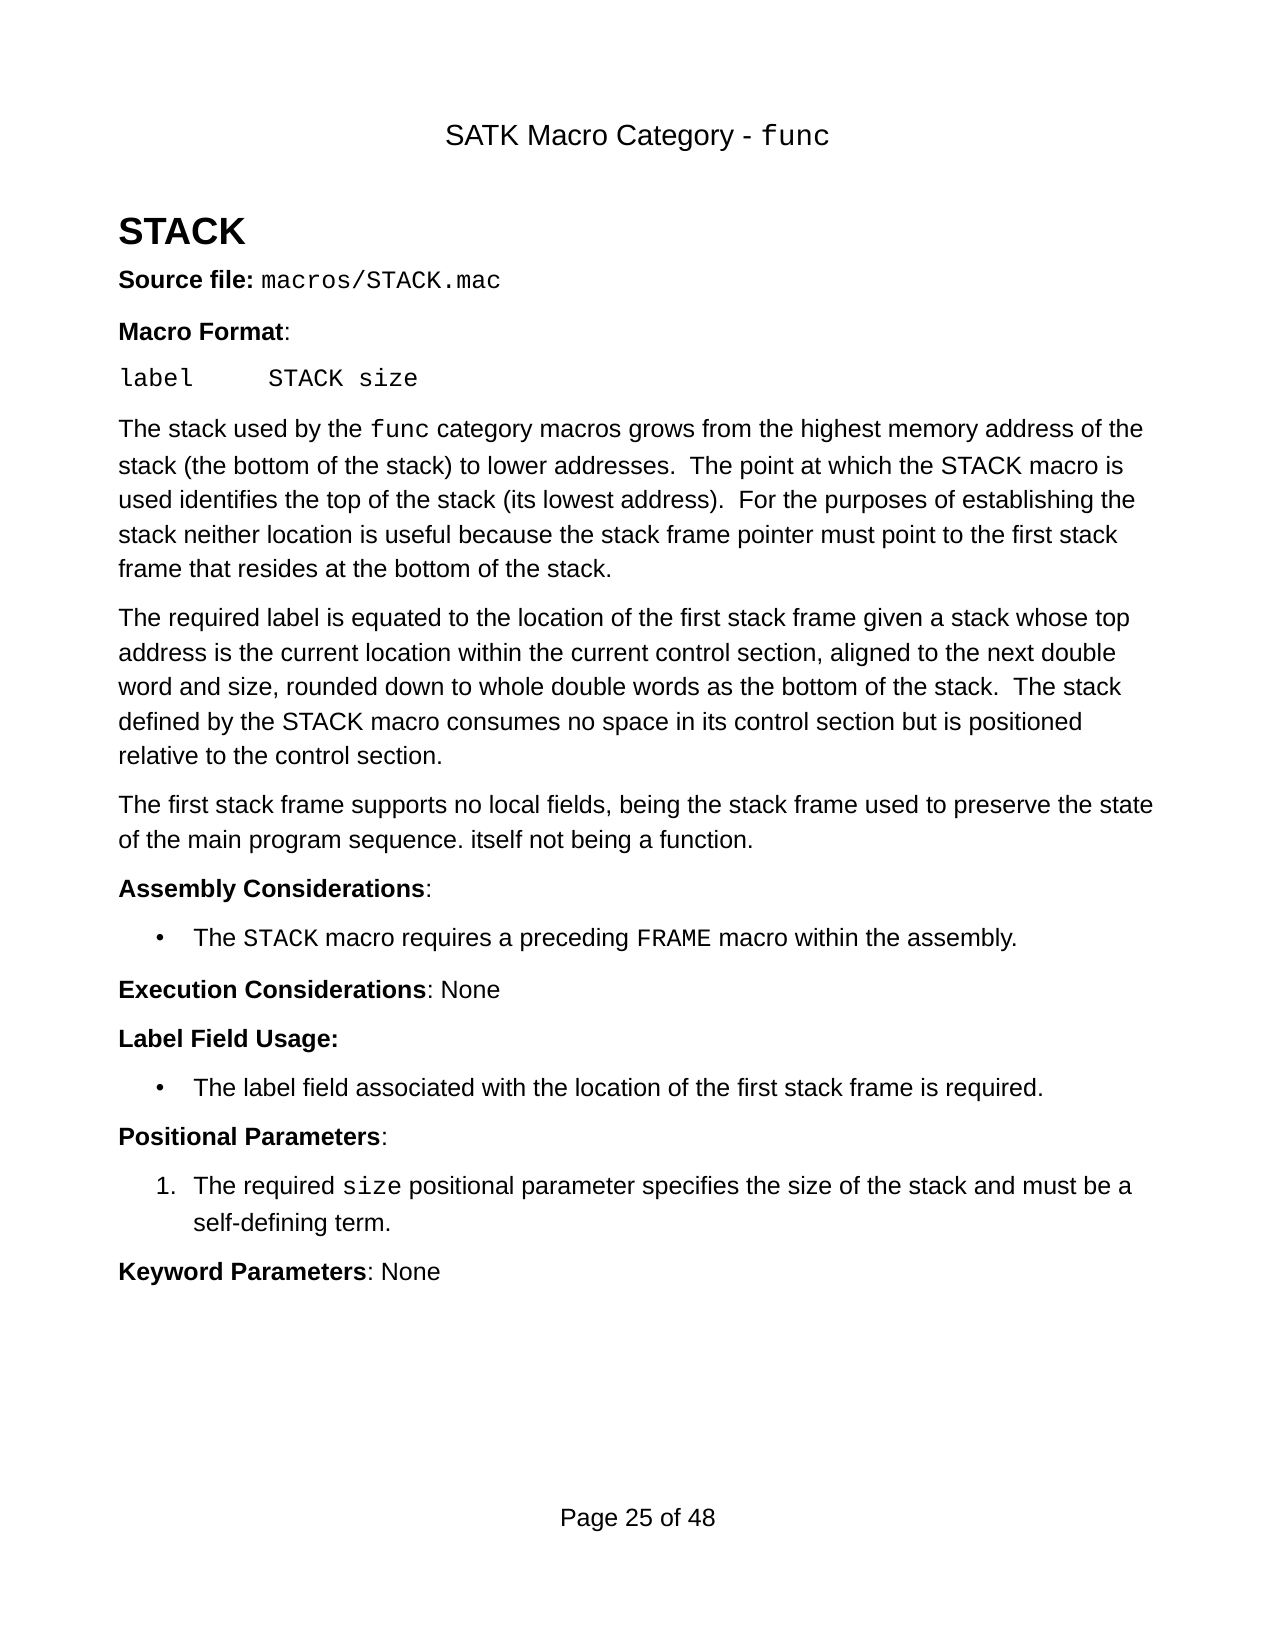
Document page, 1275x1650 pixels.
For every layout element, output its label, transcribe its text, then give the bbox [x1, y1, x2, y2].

text Assembly Considerations: [118, 874, 1157, 903]
text Source file: macros/STACK.mac [118, 265, 1157, 296]
list The label field associated with the location of the first stack frame is required. [156, 1073, 1157, 1102]
text Macro Format: [118, 317, 1157, 345]
text The first stack frame supports no local fields, being the stack frame used to preserve the state of the main program sequence. itself not being a function. [118, 790, 1157, 853]
text Label Field Usage: [118, 1024, 1157, 1052]
subtitle STACK [118, 209, 1157, 252]
text Keyword Parameters: None [118, 1257, 1157, 1285]
text Execution Considerations: None [118, 974, 1157, 1003]
list The STACK macro requires a preceding FRAME macro within the assembly. [156, 923, 1157, 954]
text Positional Parameters: [118, 1122, 1157, 1151]
text label STACK size [118, 366, 1157, 394]
list The required size positional parameter specifies the size of the stack and must be a self-defining term. [156, 1171, 1157, 1236]
text The stack used by the func category macros grows from the highest memory address of the stack (the bottom of the stack) to lower addresses. The point at which the STACK macro is used identifies the top of the stack (its lowest address). For the purposes of establishing the stack neither location is useful because the stack frame pointer must point to the first stack frame that resides at the bottom of the stack. [118, 414, 1157, 583]
text The required label is equated to the location of the first stack frame given a stack whose top address is the current location within the current control section, aligned to the next double word and size, rounded down to whole double words as the bottom of the stack. The stack defined by the STACK macro consumes no space in its control section but is positioned relative to the control section. [118, 603, 1157, 770]
